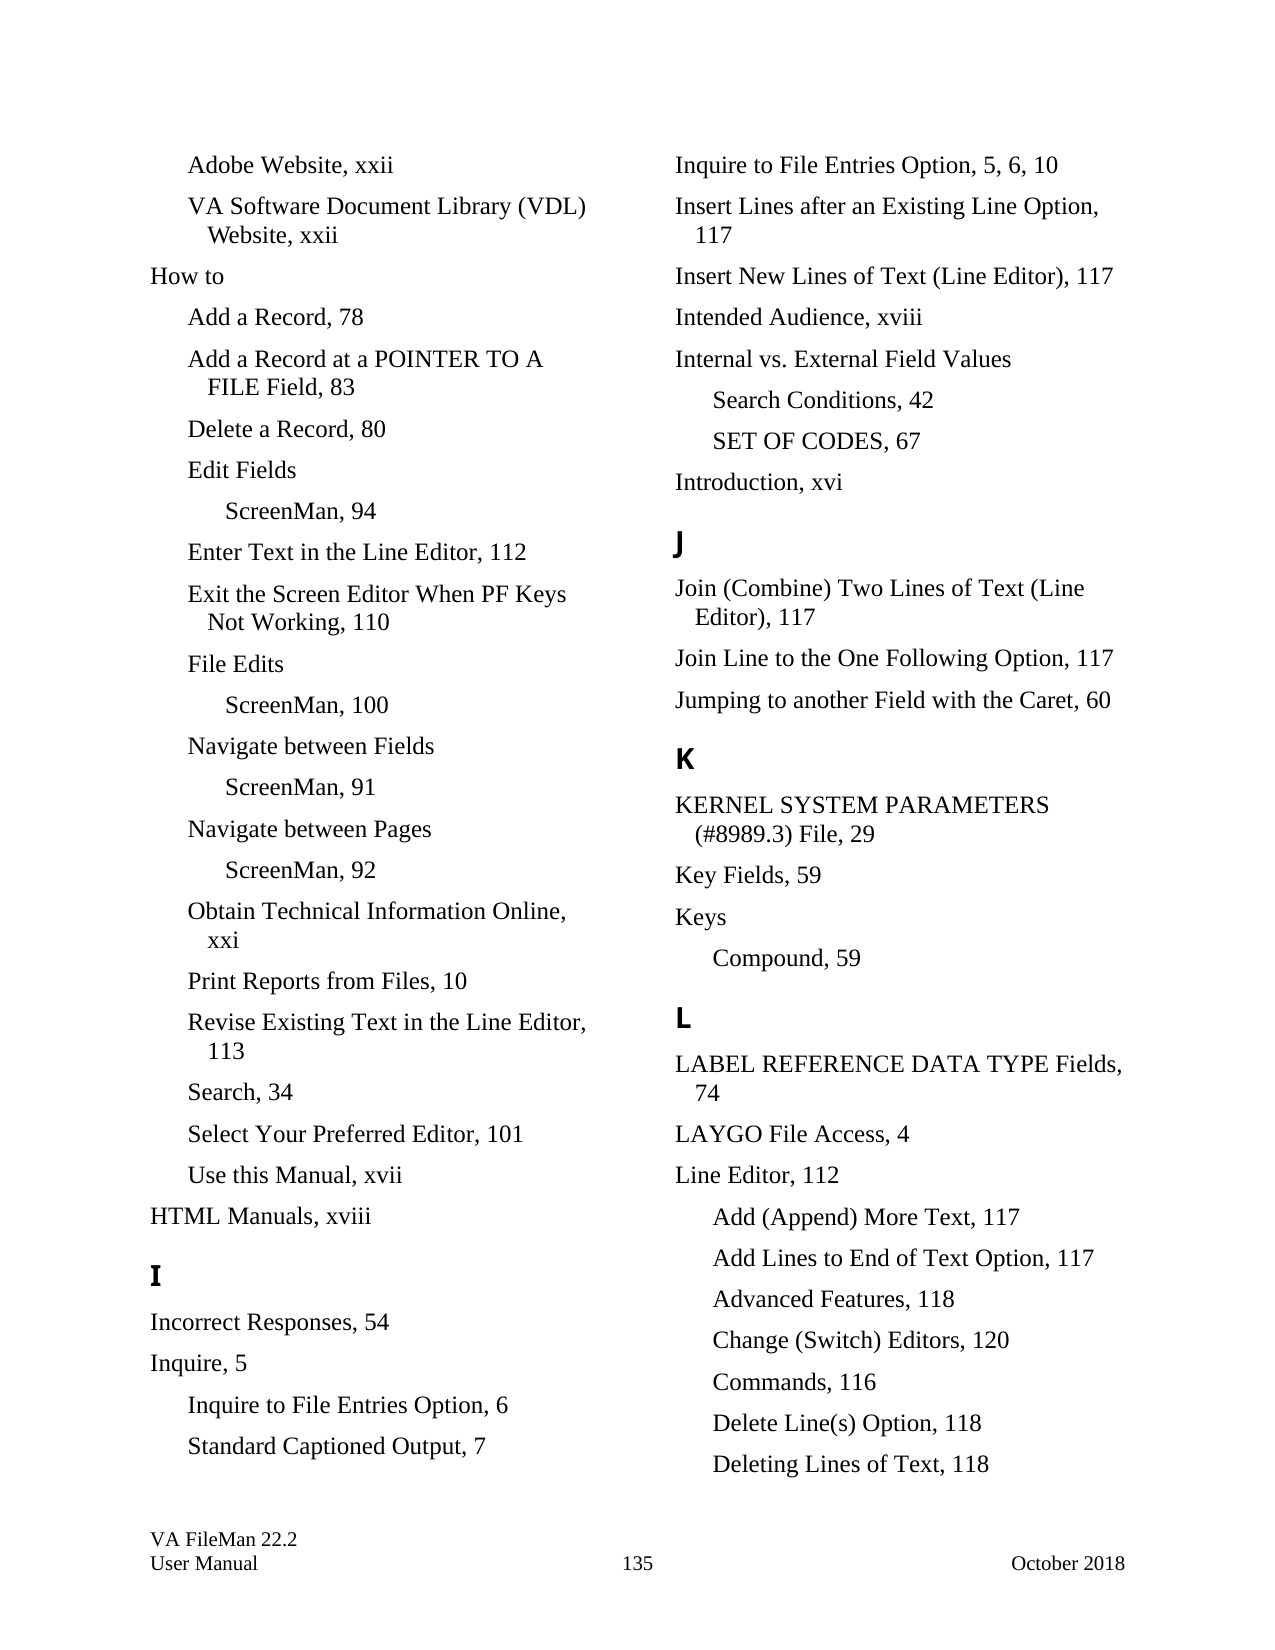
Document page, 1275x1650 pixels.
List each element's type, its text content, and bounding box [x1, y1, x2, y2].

subtitle J [675, 521, 1125, 561]
text Internal vs. External Field Values [675, 344, 1125, 372]
text Add a Record at a POINTER TO A FILE Field, 83 [187, 344, 600, 401]
text Insert Lines after an Existing Line Option, 117 [675, 191, 1125, 249]
text VA Software Document Library (VDL) Website, xxii [187, 191, 600, 249]
text Introduction, xvi [675, 467, 1125, 496]
text KERNEL SYSTEM PARAMETERS (#8989.3) File, 29 [675, 791, 1125, 848]
text Inquire to File Entries Option, 5, 6, 10 [675, 150, 1125, 179]
text Deleting Lines of Text, 118 [712, 1449, 1125, 1478]
text ScreenMan, 100 [225, 690, 600, 719]
subtitle I [150, 1255, 600, 1295]
text LAYGO File Access, 4 [675, 1119, 1125, 1148]
text Print Reports from Files, 10 [187, 966, 600, 995]
text Navigate between Pages [187, 814, 600, 842]
text SET OF CODES, 67 [712, 426, 1125, 455]
text File Edits [187, 649, 600, 677]
text Navigate between Fields [187, 731, 600, 760]
text Add (Append) More Text, 117 [712, 1202, 1125, 1230]
subtitle K [675, 738, 1125, 778]
text How to [150, 261, 600, 290]
text Insert New Lines of Text (Line Editor), 117 [675, 261, 1125, 290]
text Add a Record, 78 [187, 302, 600, 331]
text Enter Text in the Line Editor, 112 [187, 537, 600, 566]
text Search, 34 [187, 1077, 600, 1106]
text Join Line to the One Following Option, 117 [675, 643, 1125, 672]
text Delete Line(s) Option, 118 [712, 1408, 1125, 1437]
text Exit the Screen Editor When PF Keys Not Working, 110 [187, 579, 600, 636]
text ScreenMan, 91 [225, 772, 600, 801]
text Select Your Preferred Editor, 101 [187, 1119, 600, 1147]
text Revise Existing Text in the Line Editor, 113 [187, 1007, 600, 1065]
text ScreenMan, 94 [225, 496, 600, 525]
text Jumping to another Field with the Caret, 60 [675, 685, 1125, 713]
text Delete a Record, 80 [187, 414, 600, 442]
text Use this Manual, xvii [187, 1160, 600, 1189]
text Obtain Technical Information Online, xxi [187, 896, 600, 954]
text Change (Switch) Editors, 120 [712, 1325, 1125, 1354]
text ScreenMan, 92 [225, 855, 600, 884]
text HTML Manuals, xviii [150, 1201, 600, 1230]
text Add Lines to End of Text Option, 117 [712, 1243, 1125, 1272]
text Advanced Features, 118 [712, 1284, 1125, 1313]
text Standard Captioned Output, 7 [187, 1431, 600, 1460]
text Search Conditions, 42 [712, 385, 1125, 414]
text Compound, 59 [712, 943, 1125, 972]
text Inquire, 5 [150, 1348, 600, 1377]
text Inquire to File Entries Option, 6 [187, 1390, 600, 1418]
text Edit Fields [187, 455, 600, 484]
text Incorrect Responses, 54 [150, 1307, 600, 1336]
text Line Editor, 112 [675, 1160, 1125, 1189]
text Keys [675, 902, 1125, 931]
text LABEL REFERENCE DATA TYPE Fields, 74 [675, 1049, 1125, 1107]
text Adobe Website, xxii [187, 150, 600, 179]
subtitle L [675, 997, 1125, 1037]
text Intended Audience, xviii [675, 302, 1125, 331]
text Key Fields, 59 [675, 861, 1125, 889]
text Commands, 116 [712, 1367, 1125, 1395]
text Join (Combine) Two Lines of Text (Line Editor), 117 [675, 573, 1125, 631]
